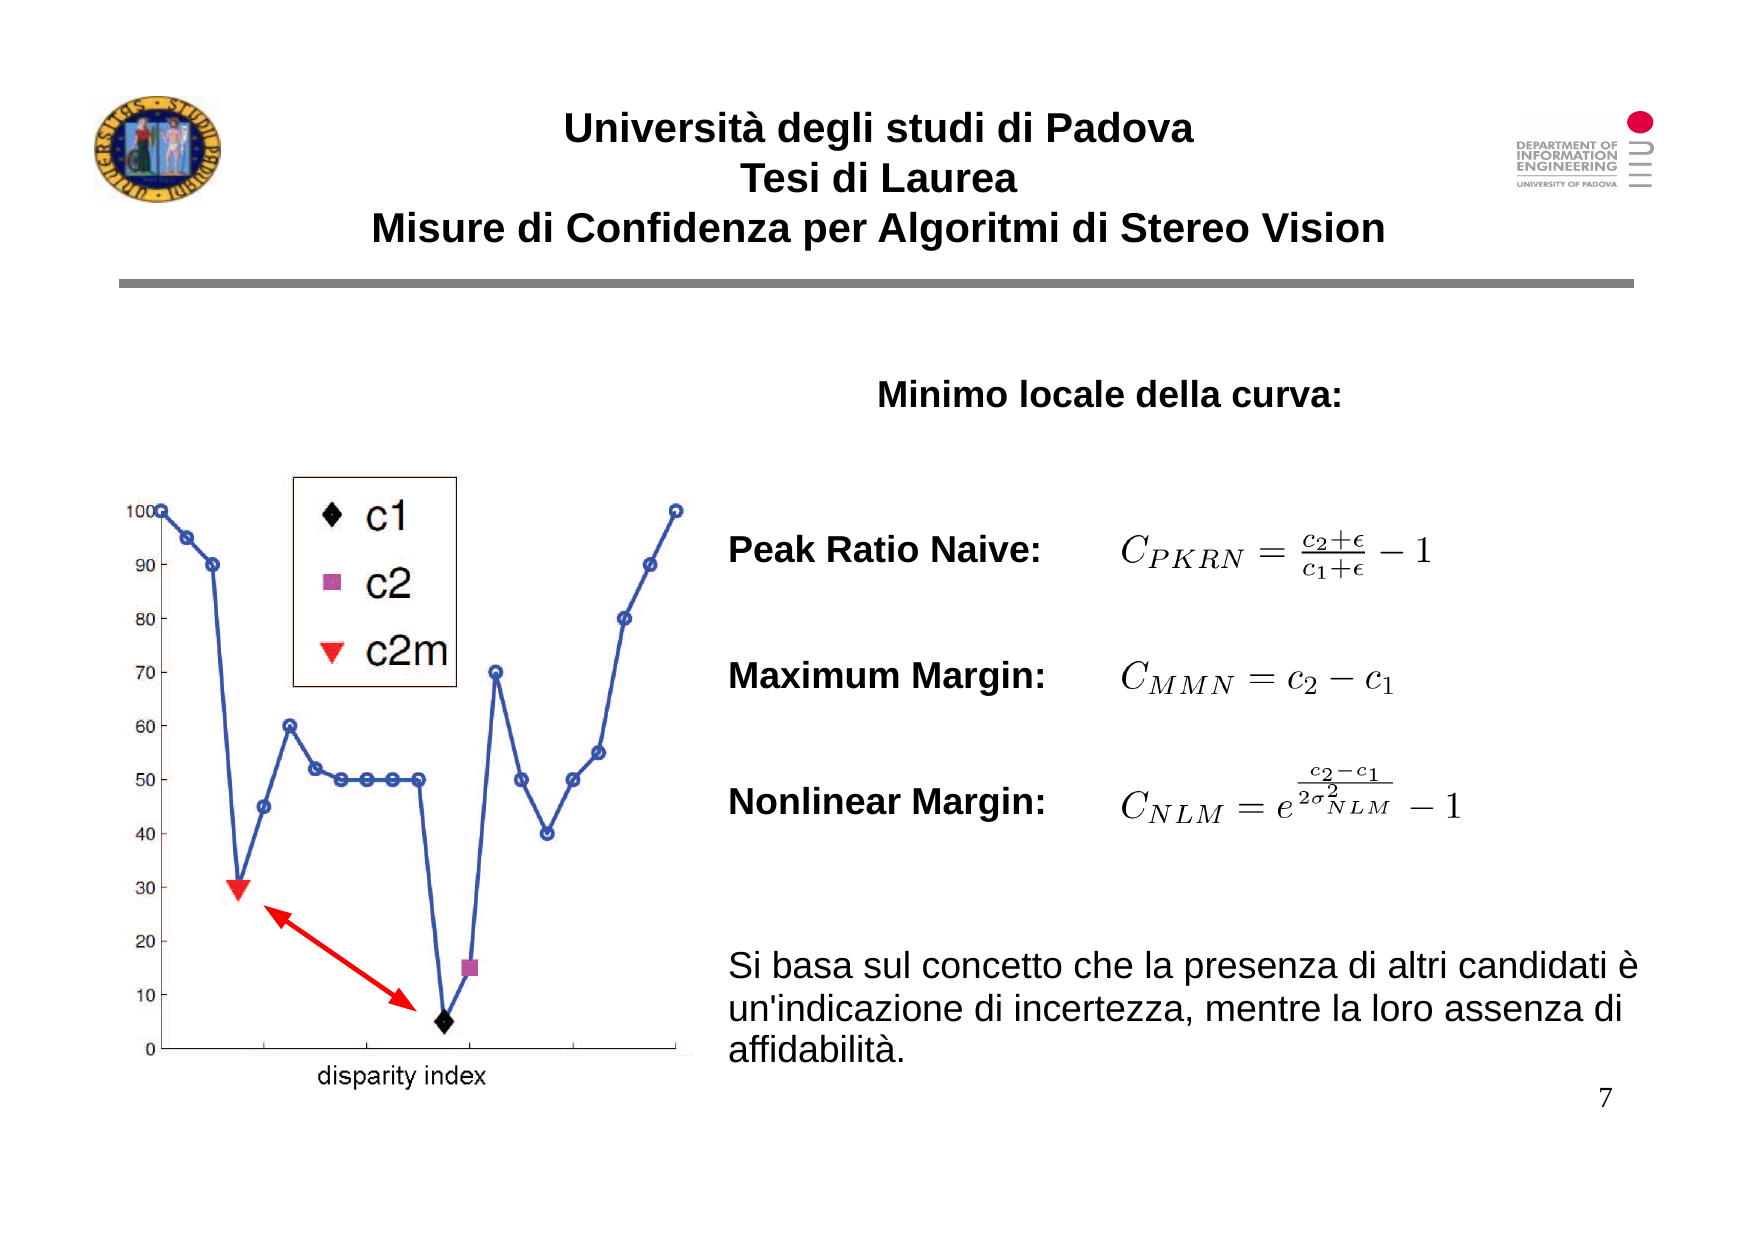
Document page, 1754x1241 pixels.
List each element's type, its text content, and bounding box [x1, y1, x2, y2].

text_box Università degli studi di Padova Tesi di Laurea Misure di Confidenza per Algoritmi di Stereo Vision [321, 93, 1402, 259]
picture [94, 96, 221, 203]
picture [1122, 767, 1460, 823]
text_box Peak Ratio Naive: Maximum Margin: Nonlinear Margin: [713, 437, 1063, 937]
text_box Si basa sul concetto che la presenza di altri candidati è un'indicazione di incertezza, mentre la loro assenza di affidabilità. [713, 937, 1666, 1079]
picture [312, 1060, 491, 1094]
picture [1122, 661, 1393, 694]
picture [1122, 530, 1430, 579]
text_box Minimo locale della curva: [862, 366, 1359, 423]
picture [1517, 111, 1654, 187]
picture [106, 469, 697, 1056]
